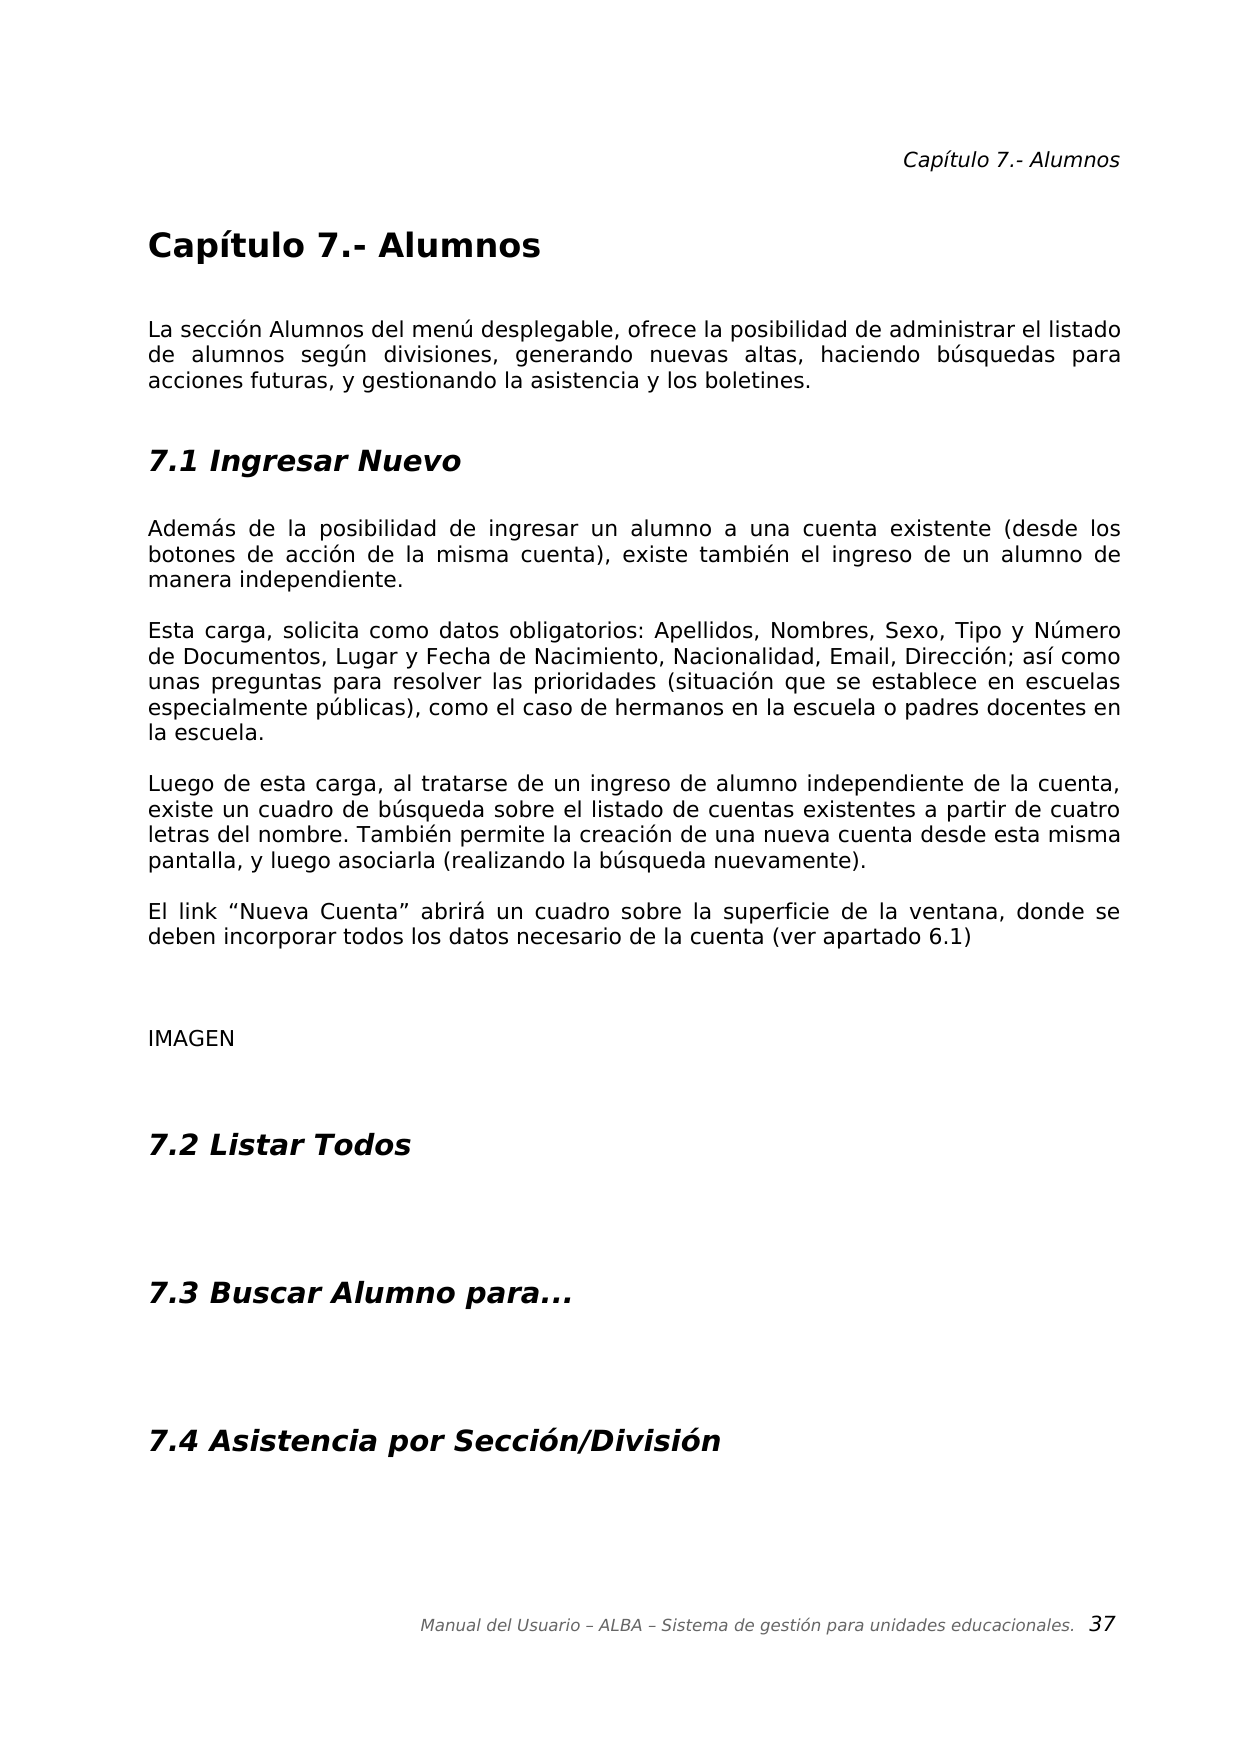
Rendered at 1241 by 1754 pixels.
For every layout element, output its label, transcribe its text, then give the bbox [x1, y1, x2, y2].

text El link “Nueva Cuenta” abrirá un cuadro sobre la superficie de la ventana, donde se deben incorporar todos los datos necesario de la cuenta (ver apartado 6.1) [148, 899, 1122, 950]
text Esta carga, solicita como datos obligatorios: Apellidos, Nombres, Sexo, Tipo y Número de Documentos, Lugar y Fecha de Nacimiento, Nacionalidad, Email, Dirección; así como unas preguntas para resolver las prioridades (situación que se establece en escuelas especialmente públicas), como el caso de hermanos en la escuela o padres docentes en la escuela. [148, 618, 1122, 746]
subtitle 7.2 Listar Todos [148, 1128, 1122, 1162]
subtitle Capítulo 7.- Alumnos [148, 226, 1122, 265]
text Luego de esta carga, al tratarse de un ingreso de alumno independiente de la cuenta, existe un cuadro de búsqueda sobre el listado de cuentas existentes a partir de cuatro letras del nombre. También permite la creación de una nueva cuenta desde esta misma pantalla, y luego asociarla (realizando la búsqueda nuevamente). [148, 771, 1122, 873]
text La sección Alumnos del menú desplegable, ofrece la posibilidad de administrar el listado de alumnos según divisiones, generando nuevas altas, haciendo búsquedas para acciones futuras, y gestionando la asistencia y los boletines. [148, 317, 1122, 394]
subtitle 7.4 Asistencia por Sección/División [148, 1424, 1122, 1458]
subtitle 7.1 Ingresar Nuevo [148, 444, 1122, 478]
text Además de la posibilidad de ingresar un alumno a una cuenta existente (desde los botones de acción de la misma cuenta), existe también el ingreso de un alumno de manera independiente. [148, 516, 1122, 593]
text IMAGEN [148, 1027, 1122, 1052]
subtitle 7.3 Buscar Alumno para... [148, 1276, 1122, 1310]
